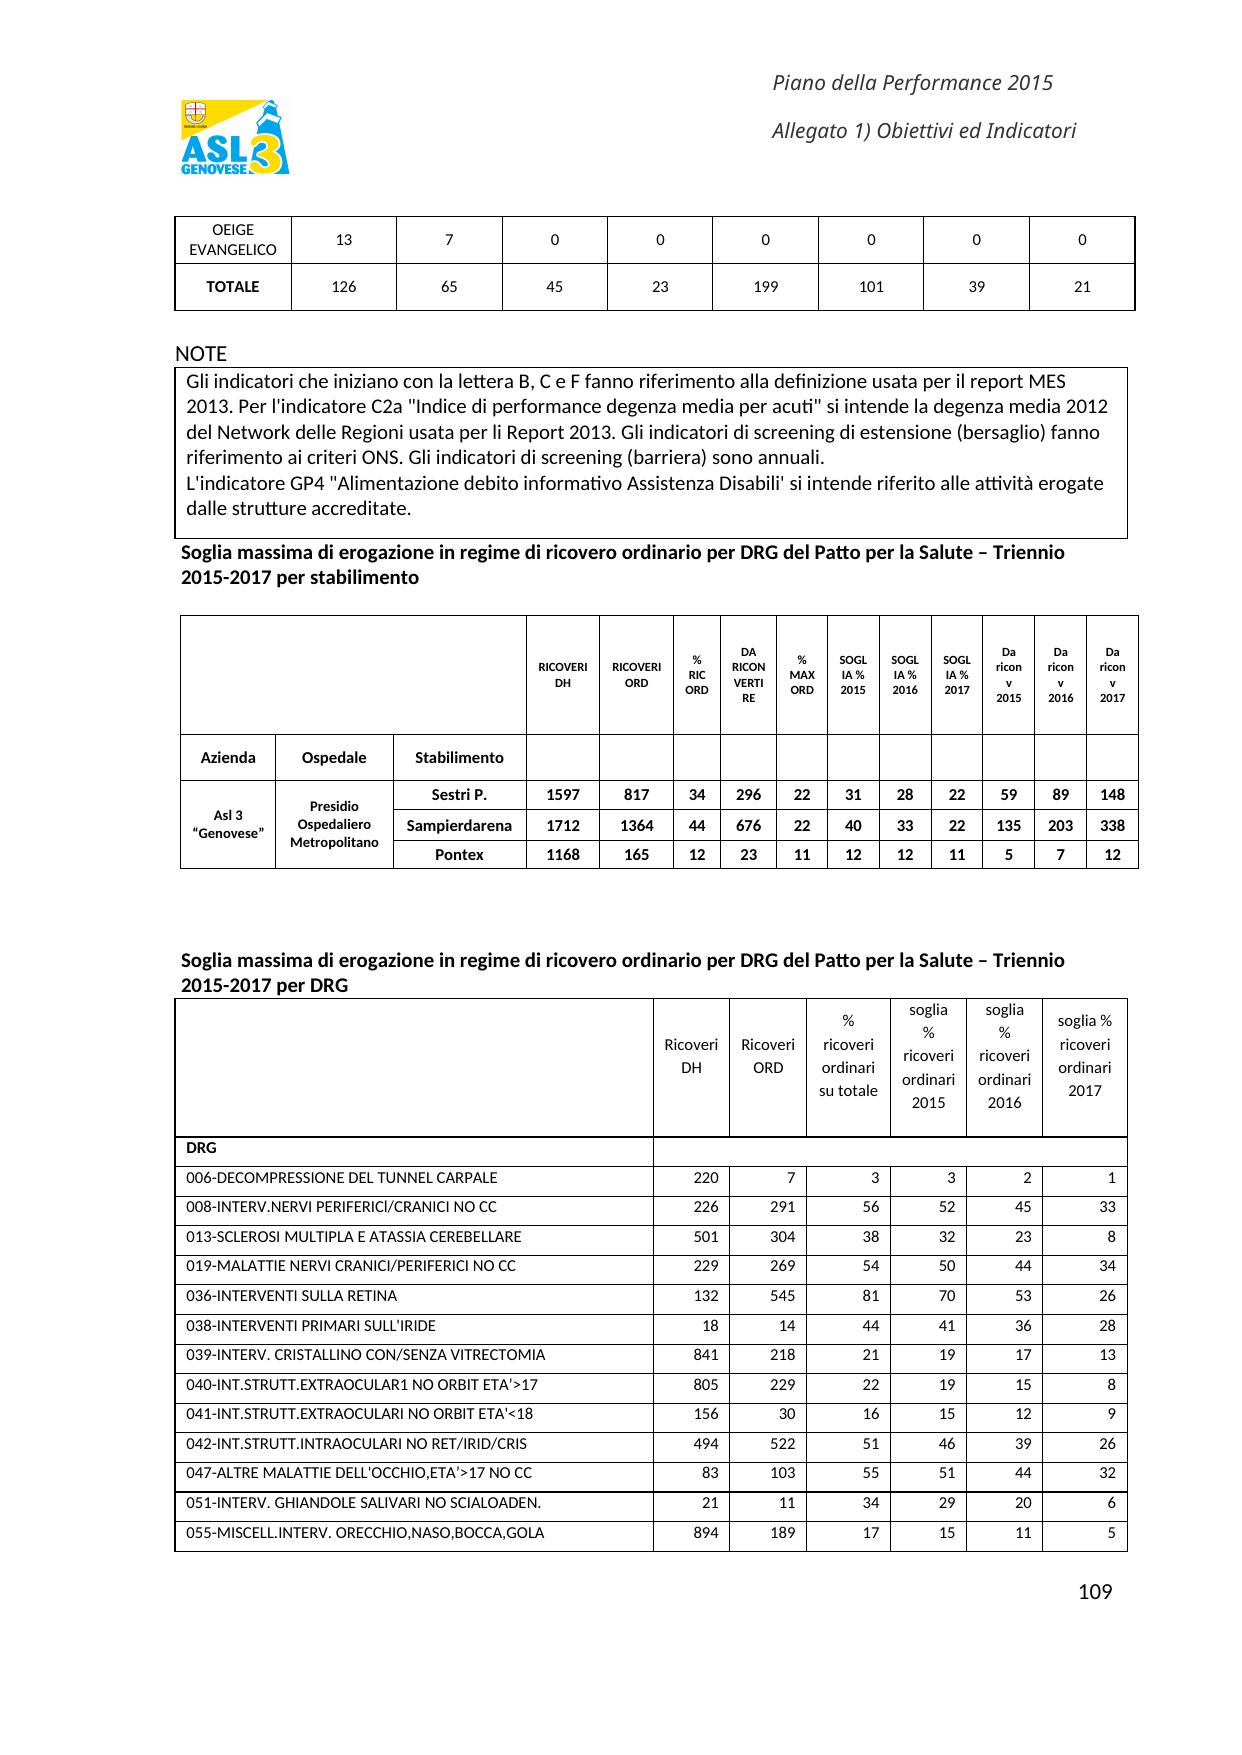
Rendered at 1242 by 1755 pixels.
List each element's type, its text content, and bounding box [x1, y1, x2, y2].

table_cell 19 [891, 1374, 966, 1403]
table_cell 16 [807, 1404, 890, 1432]
table_cell 32 [891, 1226, 966, 1255]
table_cell 44 [967, 1256, 1042, 1284]
table_cell 013-SCLEROSI MULTIPLA E ATASSIA CEREBELLARE [176, 1226, 653, 1255]
table_cell 269 [730, 1256, 806, 1284]
table_cell 218 [730, 1345, 806, 1373]
table_cell 8 [1043, 1374, 1127, 1403]
table_header Gli indicatori che iniziano con la lettera B, C e F fanno riferimento alla definizione usata per il report MES 2013. Per l'indicatore C2a "Indice di performance degenza media per acuti" si intende la degenza media 2012 del Network delle Regioni usata per li Report 2013. Gli indicatori di screening di estensione (bersaglio) fanno riferimento ai criteri ONS. Gli indicatori di screening (barriera) sono annuali. L'indicatore GP4 "Alimentazione debito informativo Assistenza Disabili' si intende riferito alle attività erogate dalle strutture accreditate. [176, 368, 1127, 538]
table_cell 0 [1030, 217, 1134, 263]
table_header % RIC ORD [674, 616, 720, 733]
table_cell [777, 735, 827, 780]
table_cell 038-INTERVENTI PRIMARI SULL'IRIDE [176, 1315, 653, 1343]
table_cell 33 [1043, 1197, 1127, 1225]
table_cell 41 [891, 1315, 966, 1343]
table_cell 8 [1043, 1226, 1127, 1255]
table_cell 304 [730, 1226, 806, 1255]
table_cell 70 [891, 1285, 966, 1314]
table_header [181, 616, 526, 733]
table_cell 1 [1043, 1167, 1127, 1196]
table_cell 12 [674, 841, 720, 868]
table_cell 156 [654, 1404, 729, 1432]
table_cell [806, 1138, 890, 1166]
table_cell 291 [730, 1197, 806, 1225]
table_cell 0 [819, 217, 923, 263]
table_cell 0 [503, 217, 607, 263]
table_cell 51 [807, 1433, 890, 1462]
table_cell [890, 1138, 967, 1166]
table_cell 51 [891, 1463, 966, 1491]
table_cell 11 [777, 841, 827, 868]
table_cell [932, 735, 982, 780]
table_cell 23 [608, 264, 712, 310]
table_cell 22 [932, 781, 982, 809]
table_cell 051-INTERV. GHIANDOLE SALIVARI NO SCIALOADEN. [176, 1493, 653, 1521]
table_cell 041-INT.STRUTT.EXTRAOCULARI NO ORBIT ETA'<18 [176, 1404, 653, 1432]
table_cell 17 [967, 1345, 1042, 1373]
table_cell 44 [967, 1463, 1042, 1491]
table_cell 226 [654, 1197, 729, 1225]
table_cell 805 [654, 1374, 729, 1403]
text Soglia massima di erogazione in regime di ricovero ordinario per DRG del Patto per la Salute – Triennio 2015-2017 per DRG [181, 947, 1112, 998]
table_cell 047-ALTRE MALATTIE DELL'OCCHIO,ETA’>17 NO CC [176, 1463, 653, 1491]
table_cell 148 [1087, 781, 1138, 809]
table_cell 199 [713, 264, 818, 310]
table_cell 036-INTERVENTI SULLA RETINA [176, 1285, 653, 1314]
table_cell 13 [292, 217, 396, 263]
table_header RICOVERI ORD [600, 616, 673, 733]
table_cell 545 [730, 1285, 806, 1314]
table_header RICOVERI DH [527, 616, 599, 733]
table_cell 15 [891, 1522, 966, 1551]
table_cell 229 [730, 1374, 806, 1403]
table_cell 23 [967, 1226, 1042, 1255]
table_cell 19 [891, 1345, 966, 1373]
table_cell 494 [654, 1433, 729, 1462]
table_cell [600, 735, 673, 780]
table_header SOGLIA % 2017 [932, 616, 982, 733]
table_cell 15 [891, 1404, 966, 1432]
table_cell Stabilimento [394, 735, 526, 780]
table_cell 165 [600, 841, 673, 868]
table_cell 3 [891, 1167, 966, 1196]
table_cell [967, 1138, 1043, 1166]
table_cell [880, 735, 931, 780]
table_cell 89 [1035, 781, 1086, 809]
table_cell 22 [932, 810, 982, 840]
text Soglia massima di erogazione in regime di ricovero ordinario per DRG del Patto per la Salute – Triennio 2015-2017 per stabilimento [181, 539, 1112, 590]
table_cell 44 [674, 810, 720, 840]
table_cell [730, 1138, 806, 1166]
table_header soglia % ricoveri ordinari 2017 [1043, 999, 1127, 1136]
table_cell 29 [891, 1493, 966, 1521]
table_cell 5 [1043, 1522, 1127, 1551]
table_cell 34 [807, 1493, 890, 1521]
table_cell 14 [730, 1315, 806, 1343]
table_cell 676 [721, 810, 776, 840]
table_cell 203 [1035, 810, 1086, 840]
table_cell Pontex [394, 841, 526, 868]
table_cell 042-INT.STRUTT.INTRAOCULARI NO RET/IRID/CRIS [176, 1433, 653, 1462]
table_cell 12 [880, 841, 931, 868]
table_cell 7 [1035, 841, 1086, 868]
table_cell 39 [967, 1433, 1042, 1462]
table_cell 13 [1043, 1345, 1127, 1373]
table_cell 11 [932, 841, 982, 868]
table_cell 1712 [527, 810, 599, 840]
table_cell 11 [730, 1493, 806, 1521]
table_cell 36 [967, 1315, 1042, 1343]
table_cell 33 [880, 810, 931, 840]
table_cell 522 [730, 1433, 806, 1462]
table_cell Presidio Ospedaliero Metropolitano [276, 781, 393, 868]
table_cell 220 [654, 1167, 729, 1196]
table_cell 1364 [600, 810, 673, 840]
table_cell 501 [654, 1226, 729, 1255]
table_cell [527, 735, 599, 780]
table_cell 229 [654, 1256, 729, 1284]
table_cell 21 [654, 1493, 729, 1521]
table_cell TOTALE [176, 264, 291, 310]
table_cell 008-INTERV.NERVI PERIFERICl/CRANICI NO CC [176, 1197, 653, 1225]
table_cell 055-MISCELL.INTERV. ORECCHIO,NASO,BOCCA,GOLA [176, 1522, 653, 1551]
table_cell 20 [967, 1493, 1042, 1521]
table_cell 22 [777, 810, 827, 840]
table_cell 12 [967, 1404, 1042, 1432]
table_cell 11 [967, 1522, 1042, 1551]
table_cell 040-INT.STRUTT.EXTRAOCULAR1 NO ORBIT ETA’>17 [176, 1374, 653, 1403]
table_header % ricoveri ordinari su totale [807, 999, 890, 1136]
table_cell 296 [721, 781, 776, 809]
table_cell 126 [292, 264, 396, 310]
table_cell 7 [397, 217, 502, 263]
table_cell 65 [397, 264, 502, 310]
table_cell 189 [730, 1522, 806, 1551]
table_cell 1168 [527, 841, 599, 868]
table_cell [1043, 1138, 1127, 1166]
table_header Ricoveri ORD [730, 999, 806, 1136]
table_header soglia % ricoveri ordinari 2015 [891, 999, 966, 1136]
table_cell 019-MALATTIE NERVI CRANICI/PERIFERICI NO CC [176, 1256, 653, 1284]
table_cell 6 [1043, 1493, 1127, 1521]
table_cell 0 [608, 217, 712, 263]
table_cell 7 [730, 1167, 806, 1196]
table_cell [1087, 735, 1138, 780]
table_cell [721, 735, 776, 780]
table_cell [828, 735, 879, 780]
table_cell [674, 735, 720, 780]
table_cell 39 [924, 264, 1029, 310]
table_cell DRG [176, 1138, 653, 1166]
table_cell [654, 1138, 730, 1166]
table_header DA RICONVERTIRE [721, 616, 776, 733]
table_cell 83 [654, 1463, 729, 1491]
table_cell 81 [807, 1285, 890, 1314]
table_header soglia % ricoveri ordinari 2016 [967, 999, 1042, 1136]
table_cell OEIGE EVANGELICO [176, 217, 291, 263]
table_cell 22 [807, 1374, 890, 1403]
table_cell 21 [1030, 264, 1134, 310]
table_cell 18 [654, 1315, 729, 1343]
table_cell 817 [600, 781, 673, 809]
table_cell 59 [983, 781, 1034, 809]
table_cell 54 [807, 1256, 890, 1284]
table_cell 55 [807, 1463, 890, 1491]
table_cell 103 [730, 1463, 806, 1491]
table_cell 52 [891, 1197, 966, 1225]
table_cell 2 [967, 1167, 1042, 1196]
table_header SOGLIA % 2016 [880, 616, 931, 733]
table_header Da riconv 2015 [983, 616, 1034, 733]
table_cell 45 [967, 1197, 1042, 1225]
table_cell 17 [807, 1522, 890, 1551]
table_cell 3 [807, 1167, 890, 1196]
table_cell Ospedale [276, 735, 393, 780]
table_header SOGLIA % 2015 [828, 616, 879, 733]
table_cell Asl 3 “Genovese” [181, 781, 275, 868]
table_cell 31 [828, 781, 879, 809]
table_cell 135 [983, 810, 1034, 840]
table_cell 28 [1043, 1315, 1127, 1343]
table_cell Azienda [181, 735, 275, 780]
table_cell 006-DECOMPRESSIONE DEL TUNNEL CARPALE [176, 1167, 653, 1196]
table_cell 9 [1043, 1404, 1127, 1432]
table_cell 32 [1043, 1463, 1127, 1491]
table_cell 56 [807, 1197, 890, 1225]
table_cell 12 [828, 841, 879, 868]
table_cell 22 [777, 781, 827, 809]
table_header Ricoveri DH [654, 999, 729, 1136]
table_cell 338 [1087, 810, 1138, 840]
table_header % MAX ORD [777, 616, 827, 733]
table_cell 34 [1043, 1256, 1127, 1284]
table_header Da riconv 2016 [1035, 616, 1086, 733]
table_cell 45 [503, 264, 607, 310]
table_cell Sampierdarena [394, 810, 526, 840]
table_cell 21 [807, 1345, 890, 1373]
table_cell 1597 [527, 781, 599, 809]
table_cell 53 [967, 1285, 1042, 1314]
table_cell 101 [819, 264, 923, 310]
table_cell 40 [828, 810, 879, 840]
table_cell 894 [654, 1522, 729, 1551]
table_cell 5 [983, 841, 1034, 868]
table_cell 30 [730, 1404, 806, 1432]
table_cell [1035, 735, 1086, 780]
table_cell [983, 735, 1034, 780]
table_cell 15 [967, 1374, 1042, 1403]
table_cell 50 [891, 1256, 966, 1284]
text NOTE [175, 339, 1112, 367]
table_cell 132 [654, 1285, 729, 1314]
table_cell 0 [713, 217, 818, 263]
table_cell 28 [880, 781, 931, 809]
table_cell 12 [1087, 841, 1138, 868]
table_cell 38 [807, 1226, 890, 1255]
table_cell 0 [924, 217, 1029, 263]
table_cell 26 [1043, 1285, 1127, 1314]
table_cell 23 [721, 841, 776, 868]
table_cell 46 [891, 1433, 966, 1462]
table_header [176, 999, 653, 1136]
table_cell Sestri P. [394, 781, 526, 809]
table_header Da riconv 2017 [1087, 616, 1138, 733]
table_cell 26 [1043, 1433, 1127, 1462]
table_cell 44 [807, 1315, 890, 1343]
table_cell 841 [654, 1345, 729, 1373]
table_cell 039-INTERV. CRISTALLINO CON/SENZA VITRECTOMIA [176, 1345, 653, 1373]
table_cell 34 [674, 781, 720, 809]
